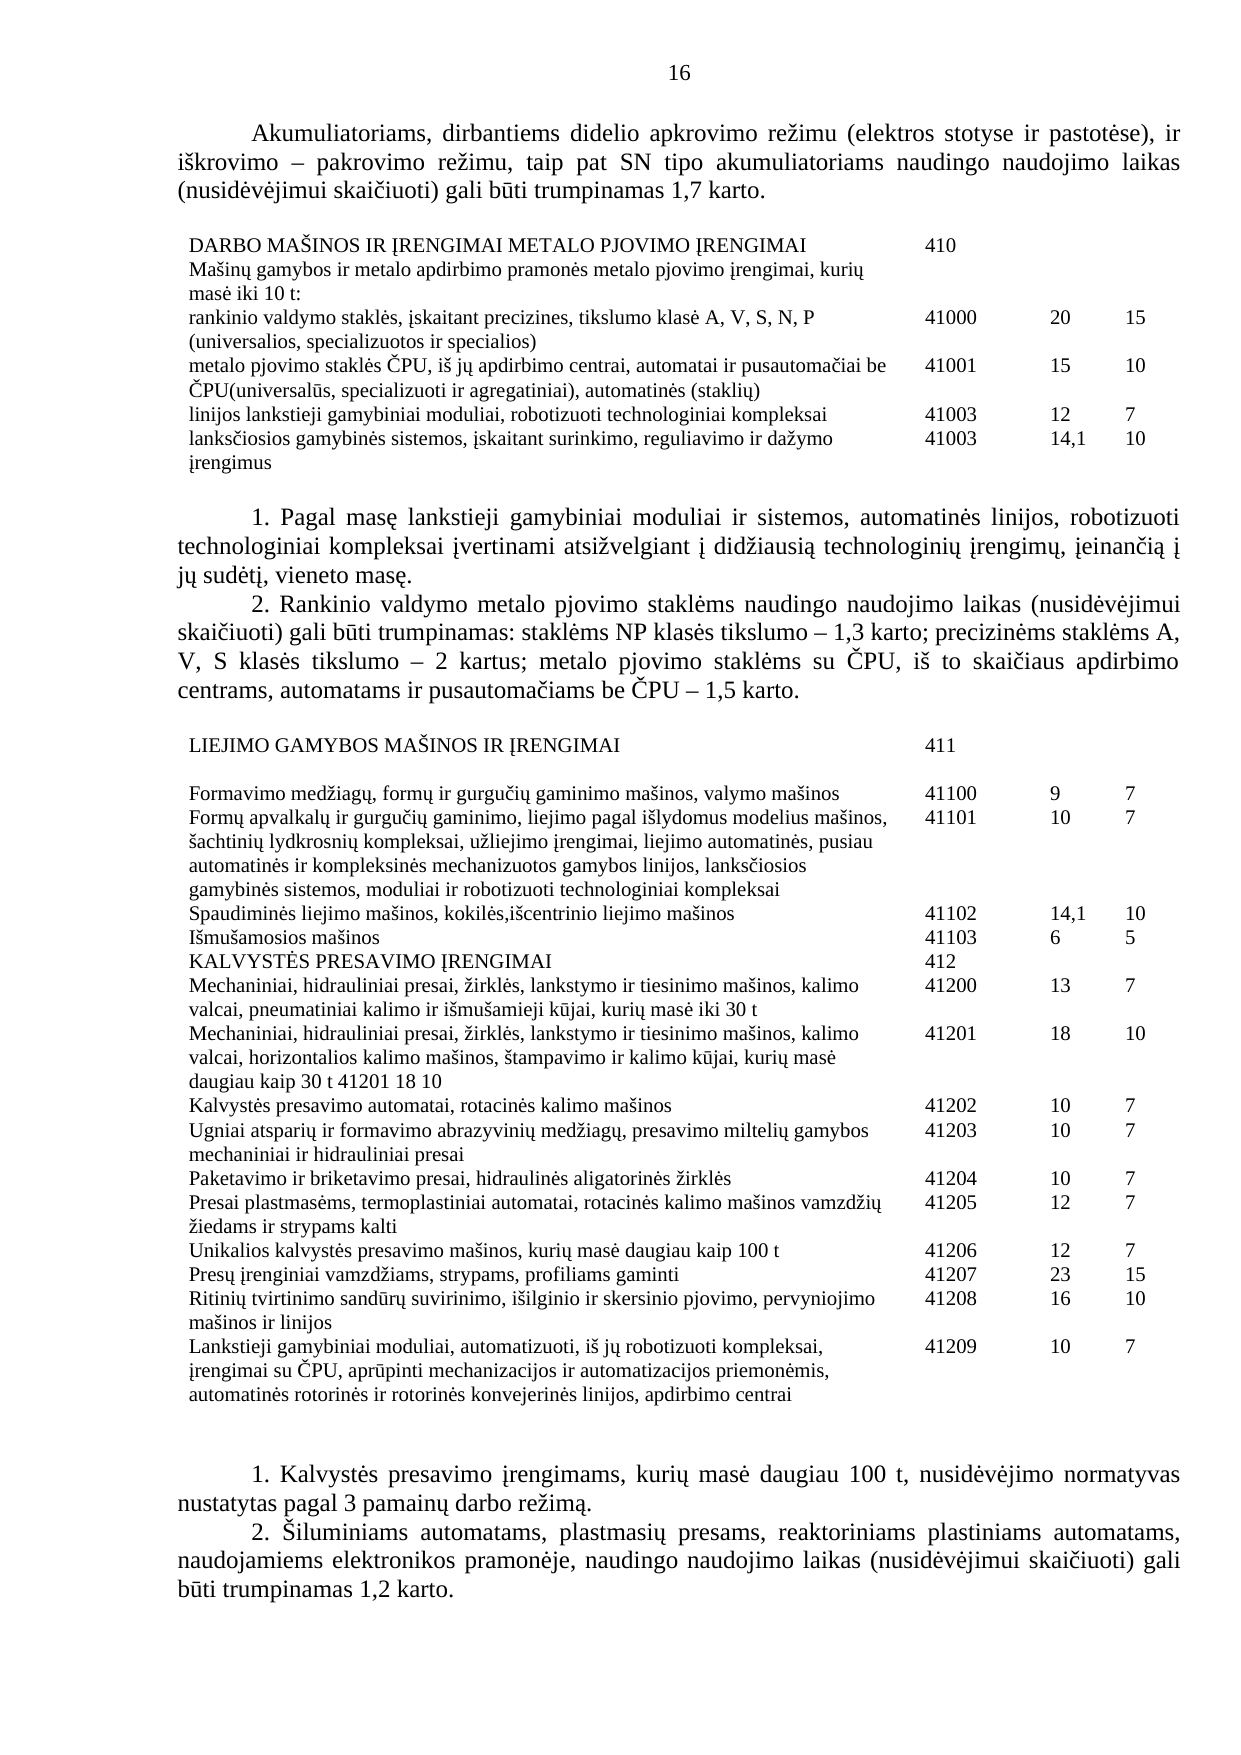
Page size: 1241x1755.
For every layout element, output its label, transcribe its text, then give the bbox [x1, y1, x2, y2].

table_header LIEJIMO GAMYBOS MAŠINOS IR ĮRENGIMAI [177, 733, 913, 781]
table_cell Presai plastmasėms, termoplastiniai automatai, rotacinės kalimo mašinos vamzdžių žiedams ir strypams kalti [177, 1190, 913, 1238]
table_cell Kalvystės presavimo automatai, rotacinės kalimo mašinos [177, 1094, 913, 1117]
table_cell 7 [1114, 805, 1204, 901]
table_cell 10 [1039, 805, 1113, 901]
table_cell 41206 [914, 1238, 1038, 1262]
table_cell rankinio valdymo staklės, įskaitant precizines, tikslumo klasė A, V, S, N, P (universalios, specializuotos ir specialios) [177, 305, 913, 353]
table_cell [1114, 949, 1204, 973]
table_cell 41207 [914, 1262, 1038, 1286]
table_cell Mechaniniai, hidrauliniai presai, žirklės, lankstymo ir tiesinimo mašinos, kalimo valcai, pneumatiniai kalimo ir išmušamieji kūjai, kurių masė iki 30 t [177, 973, 913, 1021]
table_cell 7 [1114, 1334, 1204, 1406]
text 1. Pagal masę lankstieji gamybiniai moduliai ir sistemos, automatinės linijos, robotizuoti technologiniai kompleksai įvertinami atsižvelgiant į didžiausią technologinių įrengimų, įeinančią į jų sudėtį, vieneto masę. [177, 502, 1181, 589]
table_cell [1114, 1406, 1204, 1430]
table_cell 41102 [914, 901, 1038, 925]
table_cell 7 [1114, 973, 1204, 1021]
table_cell 41208 [914, 1286, 1038, 1334]
table_cell Mechaniniai, hidrauliniai presai, žirklės, lankstymo ir tiesinimo mašinos, kalimo valcai, horizontalios kalimo mašinos, štampavimo ir kalimo kūjai, kurių masė daugiau kaip 30 t 41201 18 10 [177, 1021, 913, 1093]
table_cell 7 [1114, 1190, 1204, 1238]
table_cell 10 [1039, 1118, 1113, 1166]
table_cell 12 [1039, 1190, 1113, 1238]
table_cell [1039, 1406, 1113, 1430]
table_cell linijos lankstieji gamybiniai moduliai, robotizuoti technologiniai kompleksai [177, 402, 913, 426]
table_cell [1039, 257, 1113, 305]
table_cell 14,1 [1039, 426, 1113, 474]
table_cell [1039, 949, 1113, 973]
table_cell 20 [1039, 305, 1113, 353]
table_cell 7 [1114, 1118, 1204, 1166]
table_cell 7 [1114, 1238, 1204, 1262]
table_cell Mašinų gamybos ir metalo apdirbimo pramonės metalo pjovimo įrengimai, kurių masė iki 10 t: [177, 257, 913, 305]
table_cell 10 [1114, 901, 1204, 925]
table_cell 12 [1039, 402, 1113, 426]
table_header DARBO MAŠINOS IR ĮRENGIMAI METALO PJOVIMO ĮRENGIMAI [177, 233, 913, 257]
table_cell 41201 [914, 1021, 1038, 1093]
text 2. Rankinio valdymo metalo pjovimo staklėms naudingo naudojimo laikas (nusidėvėjimui skaičiuoti) gali būti trumpinamas: staklėms NP klasės tikslumo – 1,3 karto; precizinėms staklėms A, V, S klasės tikslumo – 2 kartus; metalo pjovimo staklėms su ČPU, iš to skaičiaus apdirbimo centrams, automatams ir pusautomačiams be ČPU – 1,5 karto. [177, 589, 1181, 704]
table_cell Formavimo medžiagų, formų ir gurgučių gaminimo mašinos, valymo mašinos [177, 781, 913, 805]
table_cell Išmušamosios mašinos [177, 925, 913, 949]
table_header 411 [914, 733, 1038, 781]
table_cell 412 [914, 949, 1038, 973]
table_header [1039, 733, 1113, 781]
table_cell 23 [1039, 1262, 1113, 1286]
table_header [1039, 233, 1113, 257]
table_cell 7 [1114, 402, 1204, 426]
table_cell [914, 257, 1038, 305]
table_cell KALVYSTĖS PRESAVIMO ĮRENGIMAI [177, 949, 913, 973]
table_cell 6 [1039, 925, 1113, 949]
text 2. Šiluminiams automatams, plastmasių presams, reaktoriniams plastiniams automatams, naudojamiems elektronikos pramonėje, naudingo naudojimo laikas (nusidėvėjimui skaičiuoti) gali būti trumpinamas 1,2 karto. [177, 1517, 1181, 1603]
table_cell 15 [1114, 1262, 1204, 1286]
table_cell 41000 [914, 305, 1038, 353]
table_cell 41202 [914, 1094, 1038, 1117]
text Akumuliatoriams, dirbantiems didelio apkrovimo režimu (elektros stotyse ir pastotėse), ir iškrovimo – pakrovimo režimu, taip pat SN tipo akumuliatoriams naudingo naudojimo laikas (nusidėvėjimui skaičiuoti) gali būti trumpinamas 1,7 karto. [177, 118, 1181, 204]
table_cell 41204 [914, 1166, 1038, 1190]
table_cell 41001 [914, 354, 1038, 402]
table_cell Formų apvalkalų ir gurgučių gaminimo, liejimo pagal išlydomus modelius mašinos, šachtinių lydkrosnių kompleksai, užliejimo įrengimai, liejimo automatinės, pusiau automatinės ir kompleksinės mechanizuotos gamybos linijos, lanksčiosios gamybinės sistemos, moduliai ir robotizuoti technologiniai kompleksai [177, 805, 913, 901]
table_cell Lankstieji gamybiniai moduliai, automatizuoti, iš jų robotizuoti kompleksai, įrengimai su ČPU, aprūpinti mechanizacijos ir automatizacijos priemonėmis, automatinės rotorinės ir rotorinės konvejerinės linijos, apdirbimo centrai [177, 1334, 913, 1406]
table_cell 10 [1039, 1166, 1113, 1190]
table_cell Ritinių tvirtinimo sandūrų suvirinimo, išilginio ir skersinio pjovimo, pervyniojimo mašinos ir linijos [177, 1286, 913, 1334]
table_cell 41003 [914, 426, 1038, 474]
table_cell lanksčiosios gamybinės sistemos, įskaitant surinkimo, reguliavimo ir dažymo įrengimus [177, 426, 913, 474]
table_cell 10 [1039, 1094, 1113, 1117]
table_cell 12 [1039, 1238, 1113, 1262]
table_cell 5 [1114, 925, 1204, 949]
table_cell Paketavimo ir briketavimo presai, hidraulinės aligatorinės žirklės [177, 1166, 913, 1190]
table_cell 41103 [914, 925, 1038, 949]
table_header 410 [914, 233, 1038, 257]
text 1. Kalvystės presavimo įrengimams, kurių masė daugiau 100 t, nusidėvėjimo normatyvas nustatytas pagal 3 pamainų darbo režimą. [177, 1459, 1181, 1517]
table_cell 41203 [914, 1118, 1038, 1166]
table_cell Ugniai atsparių ir formavimo abrazyvinių medžiagų, presavimo miltelių gamybos mechaniniai ir hidrauliniai presai [177, 1118, 913, 1166]
table_cell 41003 [914, 402, 1038, 426]
table_cell 18 [1039, 1021, 1113, 1093]
table_cell 7 [1114, 1094, 1204, 1117]
table_cell Spaudiminės liejimo mašinos, kokilės,išcentrinio liejimo mašinos [177, 901, 913, 925]
table_cell 13 [1039, 973, 1113, 1021]
table_cell 10 [1114, 426, 1204, 474]
table_cell 7 [1114, 781, 1204, 805]
table_cell 15 [1114, 305, 1204, 353]
table_cell metalo pjovimo staklės ČPU, iš jų apdirbimo centrai, automatai ir pusautomačiai be ČPU(universalūs, specializuoti ir agregatiniai), automatinės (staklių) [177, 354, 913, 402]
table_cell 41101 [914, 805, 1038, 901]
table_cell [1114, 257, 1204, 305]
table_cell 14,1 [1039, 901, 1113, 925]
table_cell 41205 [914, 1190, 1038, 1238]
table_cell 10 [1039, 1334, 1113, 1406]
table_cell 15 [1039, 354, 1113, 402]
table_header [1114, 233, 1204, 257]
table_cell 10 [1114, 354, 1204, 402]
table_cell Presų įrenginiai vamzdžiams, strypams, profiliams gaminti [177, 1262, 913, 1286]
table_cell 41200 [914, 973, 1038, 1021]
table_cell 16 [1039, 1286, 1113, 1334]
table_cell 41209 [914, 1334, 1038, 1406]
table_cell [914, 1406, 1038, 1430]
table_cell 10 [1114, 1021, 1204, 1093]
table_cell 7 [1114, 1166, 1204, 1190]
table_cell [177, 1406, 913, 1430]
table_cell 41100 [914, 781, 1038, 805]
table_header [1114, 733, 1204, 781]
table_cell Unikalios kalvystės presavimo mašinos, kurių masė daugiau kaip 100 t [177, 1238, 913, 1262]
table_cell 9 [1039, 781, 1113, 805]
table_cell 10 [1114, 1286, 1204, 1334]
